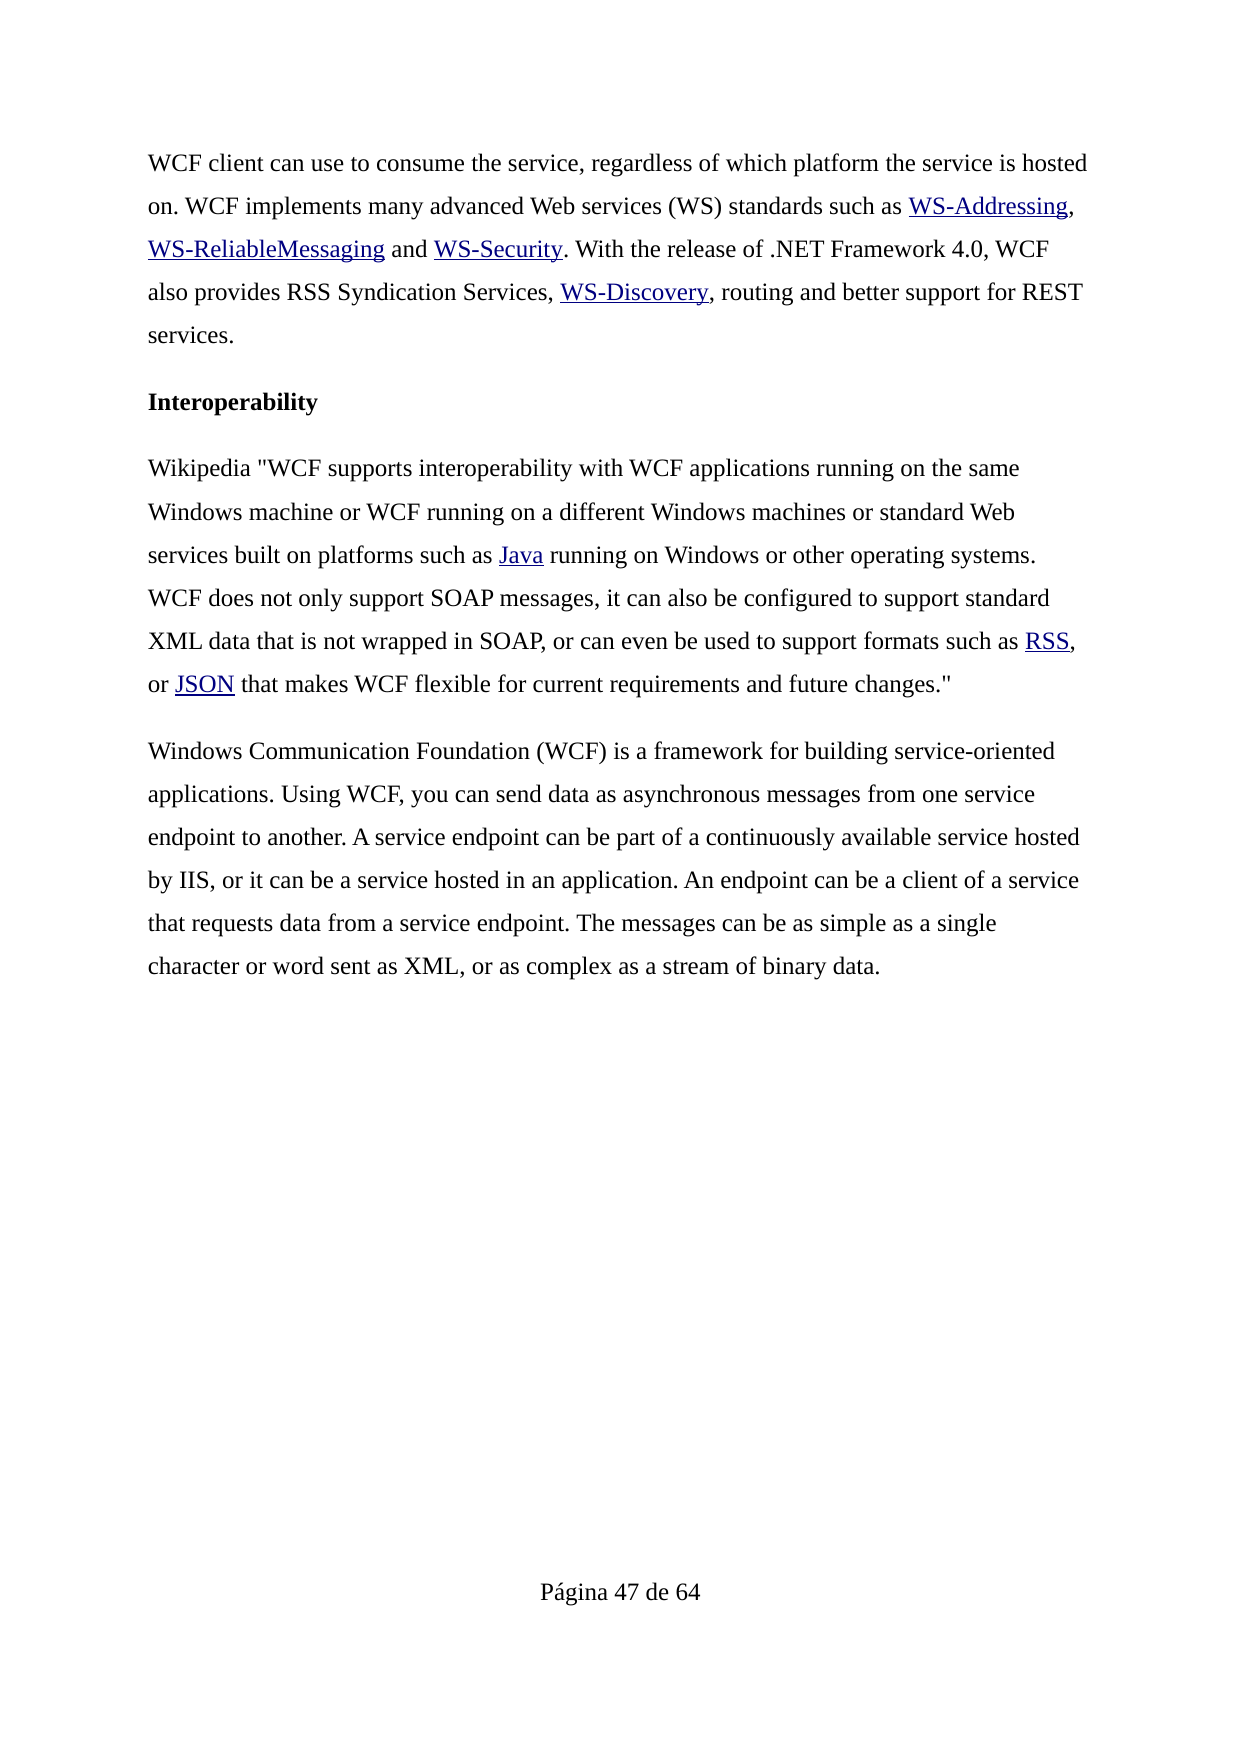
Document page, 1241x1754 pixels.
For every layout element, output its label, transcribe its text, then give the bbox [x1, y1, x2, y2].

text Wikipedia "WCF supports interoperability with WCF applications running on the same Windows machine or WCF running on a different Windows machines or standard Web services built on platforms such as Java running on Windows or other operating systems. WCF does not only support SOAP messages, it can also be configured to support standard XML data that is not wrapped in SOAP, or can even be used to support formats such as RSS, or JSON that makes WCF flexible for current requirements and future changes." [148, 453, 1093, 698]
text Windows Communication Foundation (WCF) is a framework for building service-oriented applications. Using WCF, you can send data as asynchronous messages from one service endpoint to another. A service endpoint can be part of a continuously available service hosted by IIS, or it can be a service hosted in an application. An endpoint can be a client of a service that requests data from a service endpoint. The messages can be as simple as a single character or word sent as XML, or as complex as a stream of binary data. [148, 736, 1093, 980]
text WCF client can use to consume the service, regardless of which platform the service is hosted on. WCF implements many advanced Web services (WS) standards such as WS-Addressing, WS-ReliableMessaging and WS-Security. With the release of .NET Framework 4.0, WCF also provides RSS Syndication Services, WS-Discovery, routing and better support for REST services. [148, 148, 1093, 349]
text Interoperability [148, 387, 1093, 416]
